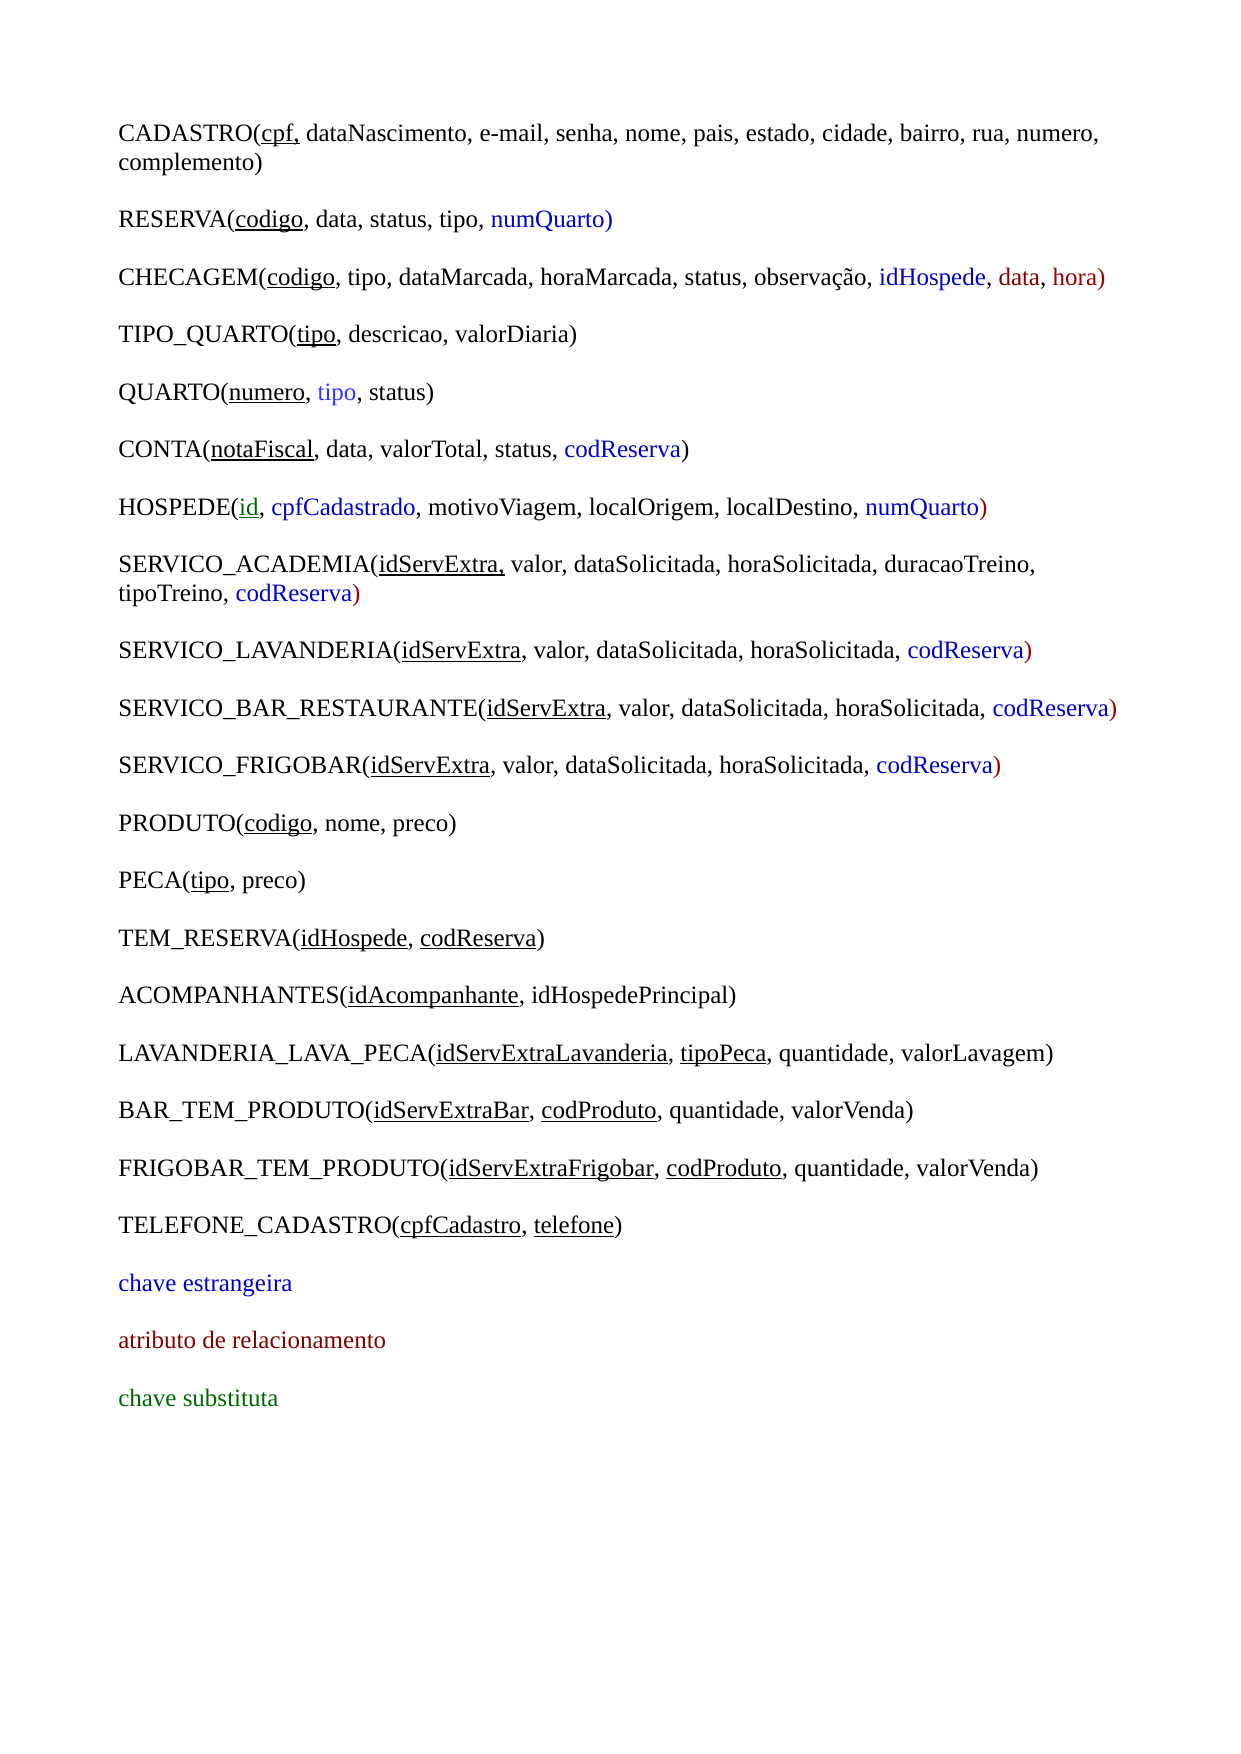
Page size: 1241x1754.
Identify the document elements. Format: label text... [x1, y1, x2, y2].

text HOSPEDE(id, cpfCadastrado, motivoViagem, localOrigem, localDestino, numQuarto) [118, 492, 1122, 521]
text chave substituta [118, 1383, 1122, 1412]
text SERVICO_FRIGOBAR(idServExtra, valor, dataSolicitada, horaSolicitada, codReserva) [118, 751, 1122, 779]
text LAVANDERIA_LAVA_PECA(idServExtraLavanderia, tipoPeca, quantidade, valorLavagem) [118, 1038, 1122, 1067]
text ACOMPANHANTES(idAcompanhante, idHospedePrincipal) [118, 981, 1122, 1009]
text PRODUTO(codigo, nome, preco) [118, 808, 1122, 837]
text TEM_RESERVA(idHospede, codReserva) [118, 923, 1122, 952]
text RESERVA(codigo, data, status, tipo, numQuarto) [118, 204, 1122, 233]
text SERVICO_ACADEMIA(idServExtra, valor, dataSolicitada, horaSolicitada, duracaoTreino, tipoTreino, codReserva) [118, 549, 1122, 607]
text chave estrangeira [118, 1268, 1122, 1297]
text TELEFONE_CADASTRO(cpfCadastro, telefone) [118, 1211, 1122, 1239]
text QUARTO(numero, tipo, status) [118, 377, 1122, 406]
text SERVICO_LAVANDERIA(idServExtra, valor, dataSolicitada, horaSolicitada, codReserva) [118, 636, 1122, 664]
text CONTA(notaFiscal, data, valorTotal, status, codReserva) [118, 434, 1122, 463]
text CADASTRO(cpf, dataNascimento, e-mail, senha, nome, pais, estado, cidade, bairro, rua, numero, complemento) [118, 118, 1122, 176]
text SERVICO_BAR_RESTAURANTE(idServExtra, valor, dataSolicitada, horaSolicitada, codReserva) [118, 693, 1122, 722]
text atributo de relacionamento [118, 1326, 1122, 1354]
text FRIGOBAR_TEM_PRODUTO(idServExtraFrigobar, codProduto, quantidade, valorVenda) [118, 1153, 1122, 1182]
text BAR_TEM_PRODUTO(idServExtraBar, codProduto, quantidade, valorVenda) [118, 1096, 1122, 1124]
text CHECAGEM(codigo, tipo, dataMarcada, horaMarcada, status, observação, idHospede, data, hora) [118, 262, 1122, 291]
text PECA(tipo, preco) [118, 866, 1122, 894]
text TIPO_QUARTO(tipo, descricao, valorDiaria) [118, 319, 1122, 348]
